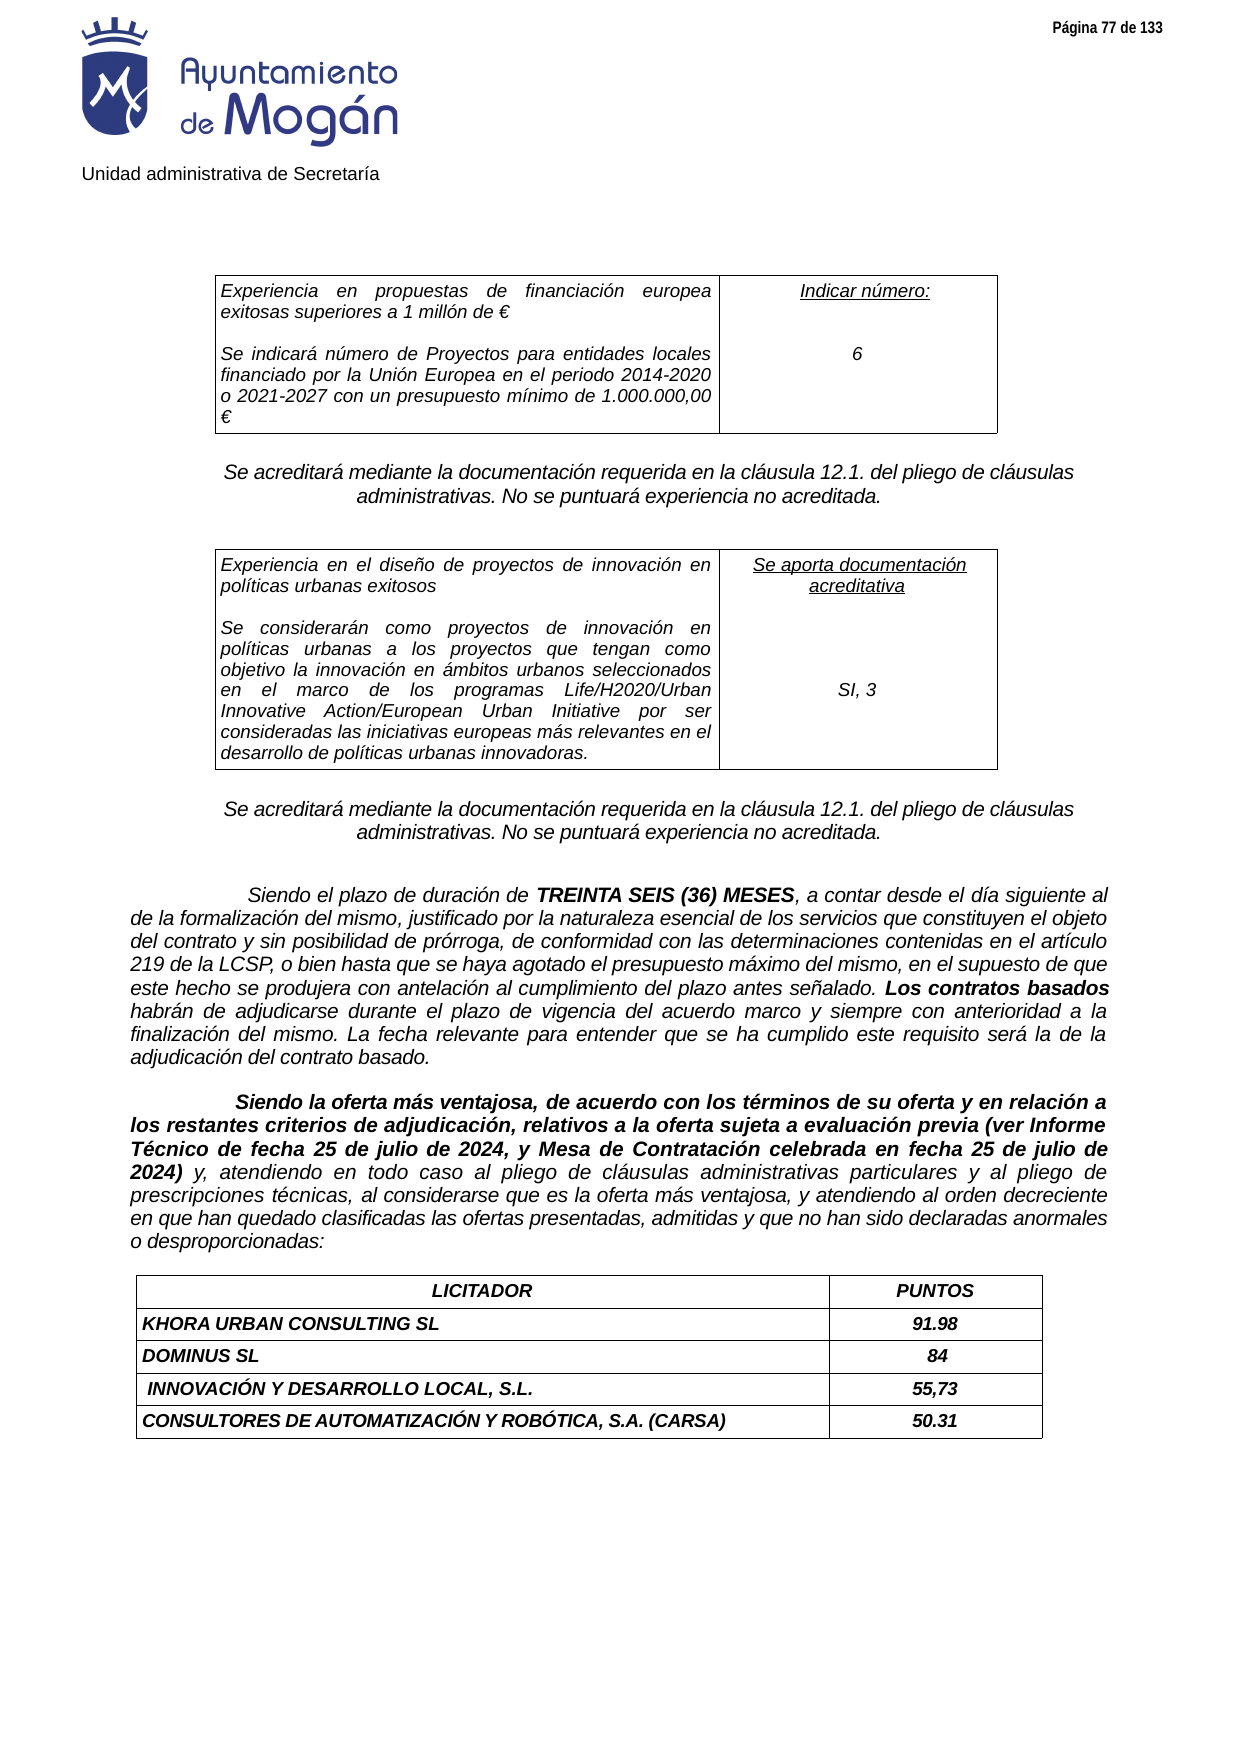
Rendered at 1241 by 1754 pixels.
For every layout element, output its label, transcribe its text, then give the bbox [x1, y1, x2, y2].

table_cell 50,31 [830, 1406, 1042, 1437]
table_cell 91,98 [830, 1309, 1042, 1340]
table_cell DOMINUS SL [137, 1341, 829, 1372]
table_header Experiencia en propuestas de financiación europea exitosas superiores a 1 millón de € Se indicará número de Proyectos para entidades locales financiado por la Unión Europea en el periodo 2014-2020 o 2021-2027 con un presupuesto mínimo de 1.000.000,00 € [216, 276, 719, 433]
table_header Se aporta documentación acreditativa SI, 3 [720, 550, 997, 769]
table_cell INNOVACIÓN Y DESARROLLO LOCAL, S.L. [137, 1374, 829, 1405]
text Siendo la oferta más ventajosa, de acuerdo con los términos de su oferta y en relación a los restantes criterios de adjudicación, relativos a la oferta sujeta a evaluación previa (ver Informe Técnico de fecha 25 de julio de 2024, y Mesa de Contratación celebrada en fecha 25 de julio de 2024) y, atendiendo en todo caso al pliego de cláusulas administrativas particulares y al pliego de prescripciones técnicas, al considerarse que es la oferta más ventajosa, y atendiendo al orden decreciente en que han quedado clasificadas las ofertas presentadas, admitidas y que no han sido declaradas anormales o desproporcionadas: [130, 1091, 1110, 1253]
text Se acreditará mediante la documentación requerida en la cláusula 12.1. del pliego de cláusulas administrativas. No se puntuará experiencia no acreditada. [130, 797, 1110, 844]
table_header PUNTOS [830, 1276, 1042, 1307]
table_cell 84 [830, 1341, 1042, 1372]
table_header LICITADOR [137, 1276, 829, 1307]
table_cell CONSULTORES DE AUTOMATIZACIÓN Y ROBÓTICA, S.A. (CARSA) [137, 1406, 829, 1437]
table_cell KHORA URBAN CONSULTING SL [137, 1309, 829, 1340]
table_header Experiencia en el diseño de proyectos de innovación en políticas urbanas exitosos Se considerarán como proyectos de innovación en políticas urbanas a los proyectos que tengan como objetivo la innovación en ámbitos urbanos seleccionados en el marco de los programas Life/H2020/Urban Innovative Action/European Urban Initiative por ser consideradas las iniciativas europeas más relevantes en el desarrollo de políticas urbanas innovadoras. [216, 550, 719, 769]
table_header Indicar número: 6 [720, 276, 997, 433]
text Se acreditará mediante la documentación requerida en la cláusula 12.1. del pliego de cláusulas administrativas. No se puntuará experiencia no acreditada. [130, 461, 1110, 507]
text Siendo el plazo de duración de TREINTA SEIS (36) MESES, a contar desde el día siguiente al de la formalización del mismo, justificado por la naturaleza esencial de los servicios que constituyen el objeto del contrato y sin posibilidad de prórroga, de conformidad con las determinaciones contenidas en el artículo 219 de la LCSP, o bien hasta que se haya agotado el presupuesto máximo del mismo, en el supuesto de que este hecho se produjera con antelación al cumplimiento del plazo antes señalado. Los contratos basados habrán de adjudicarse durante el plazo de vigencia del acuerdo marco y siempre con anterioridad a la finalización del mismo. La fecha relevante para entender que se ha cumplido este requisito será la de la adjudicación del contrato basado. [130, 883, 1110, 1069]
table_cell 55,73 [830, 1374, 1042, 1405]
picture [81, 17, 398, 153]
